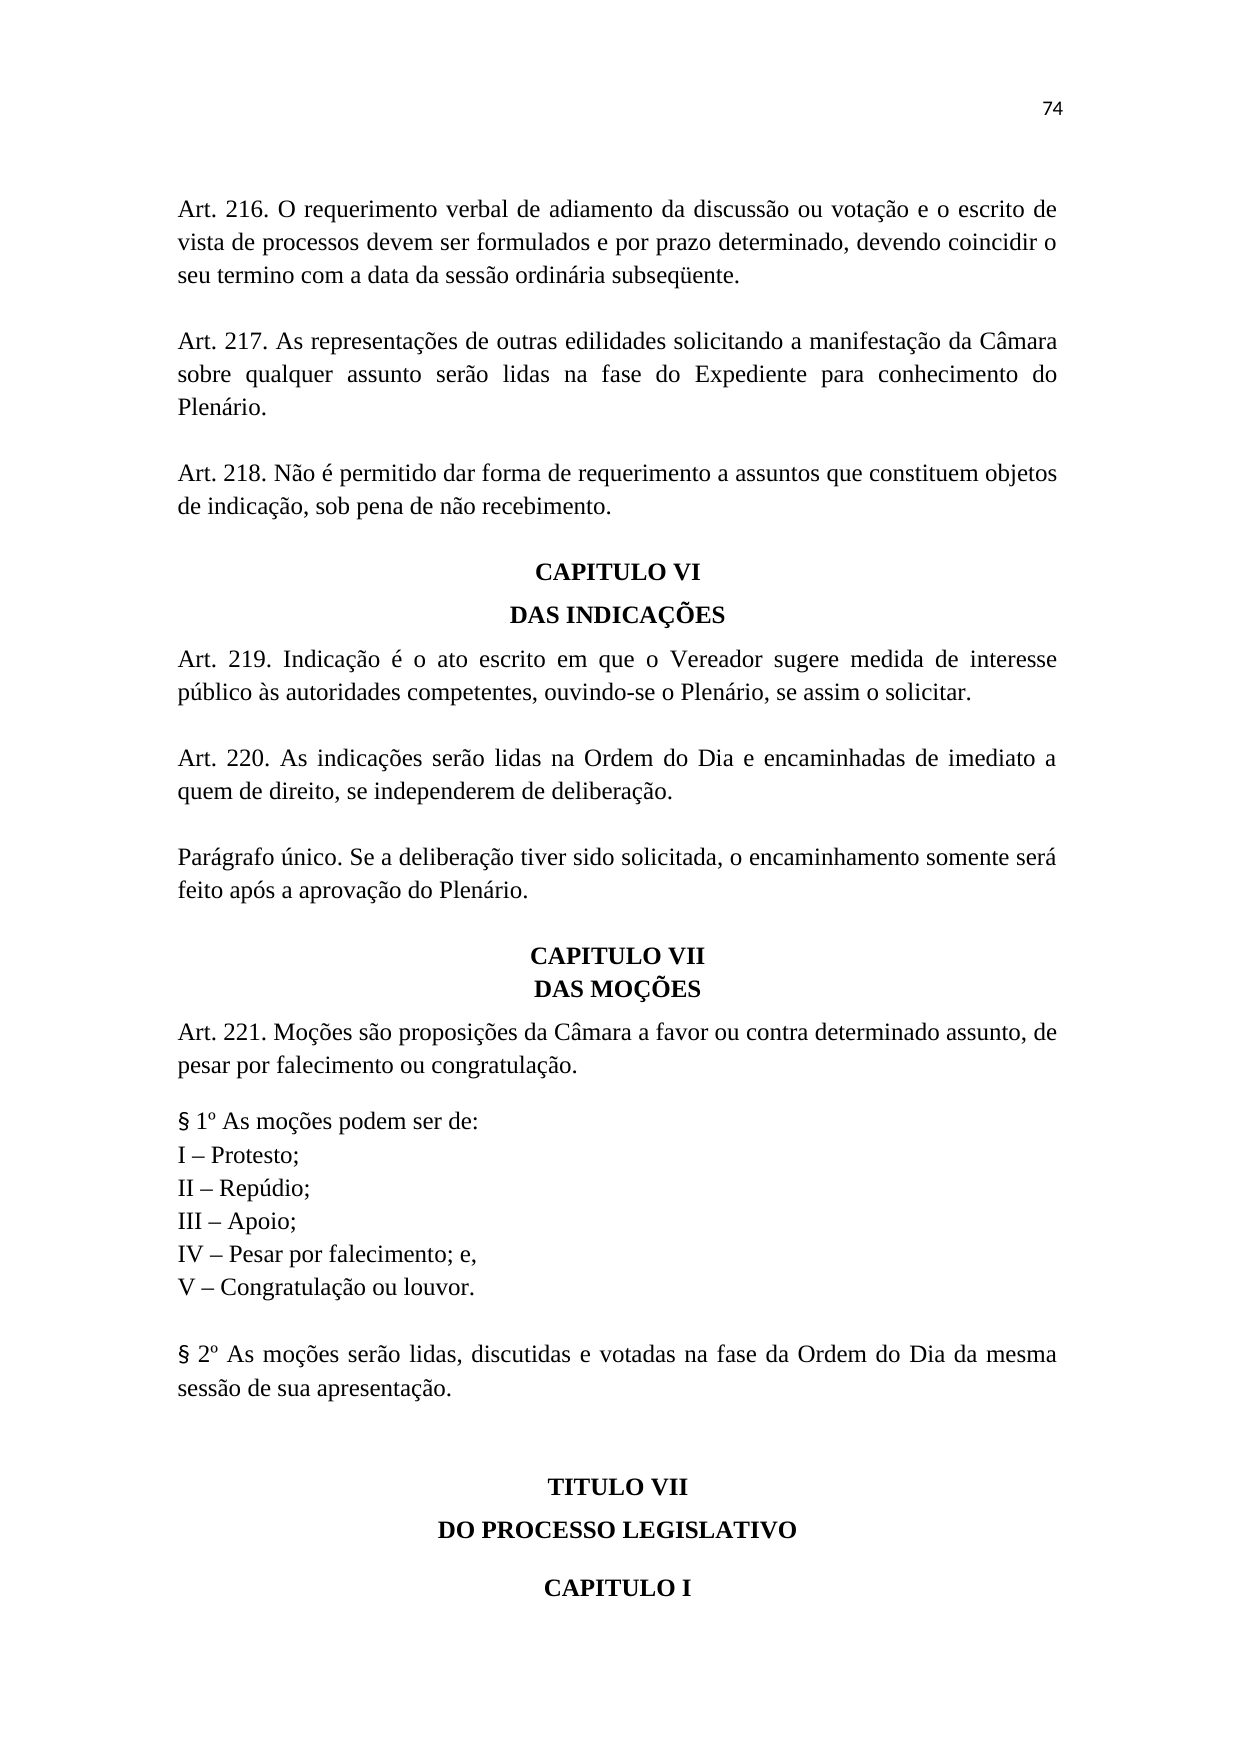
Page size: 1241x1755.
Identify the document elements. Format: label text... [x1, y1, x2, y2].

text DO PROCESSO LEGISLATIVO [177, 1515, 1058, 1544]
text TITULO VII [177, 1472, 1058, 1501]
text § 1º As moções podem ser de: [177, 1105, 1058, 1136]
text DAS MOÇÕES [177, 974, 1058, 1003]
text CAPITULO I [177, 1573, 1058, 1601]
text Parágrafo único. Se a deliberação tiver sido solicitada, o encaminhamento somente será feito após a aprovação do Plenário. [177, 842, 1058, 904]
text IV – Pesar por falecimento; e, [177, 1239, 1058, 1268]
text Art. 220. As indicações serão lidas na Ordem do Dia e encaminhadas de imediato a quem de direito, se independerem de deliberação. [177, 743, 1058, 804]
text Art. 216. O requerimento verbal de adiamento da discussão ou votação e o escrito de vista de processos devem ser formulados e por prazo determinado, devendo coincidir o seu termino com a data da sessão ordinária subseqüente. [177, 194, 1058, 289]
text Art. 219. Indicação é o ato escrito em que o Vereador sugere medida de interesse público às autoridades competentes, ouvindo-se o Plenário, se assim o solicitar. [177, 644, 1058, 706]
text DAS INDICAÇÕES [177, 601, 1058, 629]
text CAPITULO VII [177, 941, 1058, 970]
text I – Protesto; [177, 1140, 1058, 1169]
text § 2º As moções serão lidas, discutidas e votadas na fase da Ordem do Dia da mesma sessão de sua apresentação. [177, 1338, 1058, 1402]
text Art. 217. As representações de outras edilidades solicitando a manifestação da Câmara sobre qualquer assunto serão lidas na fase do Expediente para conhecimento do Plenário. [177, 326, 1058, 421]
text V – Congratulação ou louvor. [177, 1272, 1058, 1301]
text Art. 221. Moções são proposições da Câmara a favor ou contra determinado assunto, de pesar por falecimento ou congratulação. [177, 1017, 1058, 1079]
text Art. 218. Não é permitido dar forma de requerimento a assuntos que constituem objetos de indicação, sob pena de não recebimento. [177, 458, 1058, 520]
text II – Repúdio; [177, 1173, 1058, 1202]
text CAPITULO VI [177, 557, 1058, 586]
text III – Apoio; [177, 1206, 1058, 1235]
